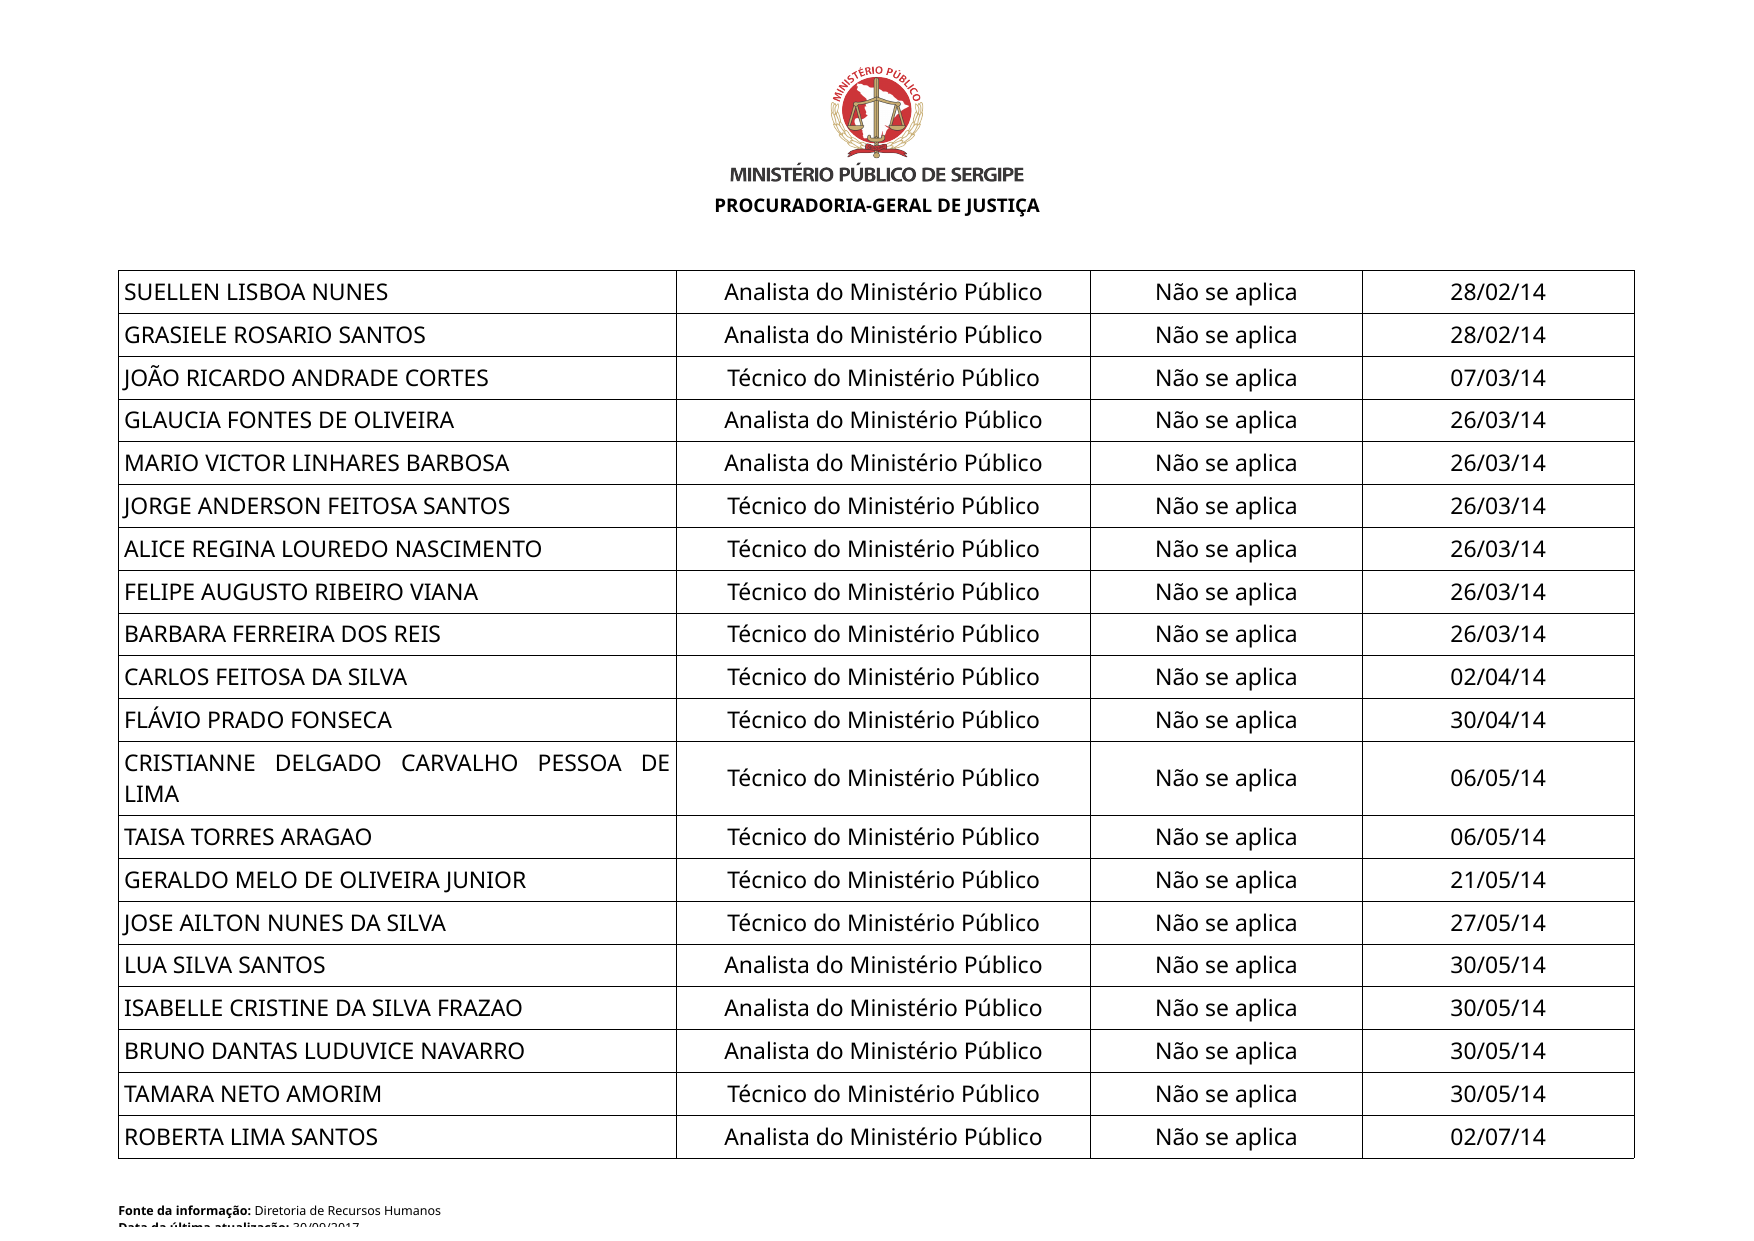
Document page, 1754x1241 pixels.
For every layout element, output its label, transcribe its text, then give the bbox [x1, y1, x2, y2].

table_cell Não se aplica [1091, 1030, 1362, 1072]
table_cell 26/03/14 [1363, 528, 1634, 570]
table_cell 30/04/14 [1363, 699, 1634, 741]
table_cell CRISTIANNE DELGADO CARVALHO PESSOA DE LIMA [119, 742, 676, 815]
table_cell Não se aplica [1091, 1116, 1362, 1157]
table_cell 28/02/14 [1363, 314, 1634, 356]
table_cell Não se aplica [1091, 699, 1362, 741]
table_cell 30/05/14 [1363, 987, 1634, 1029]
table_cell Não se aplica [1091, 816, 1362, 858]
table_cell Não se aplica [1091, 271, 1362, 313]
table_cell Não se aplica [1091, 656, 1362, 698]
table_cell Analista do Ministério Público [677, 987, 1090, 1029]
table_cell Analista do Ministério Público [677, 442, 1090, 484]
table_cell 26/03/14 [1363, 571, 1634, 612]
table_cell FLÁVIO PRADO FONSECA [119, 699, 676, 741]
table_cell 30/05/14 [1363, 1073, 1634, 1115]
table_cell Técnico do Ministério Público [677, 699, 1090, 741]
table_cell Analista do Ministério Público [677, 400, 1090, 441]
table_cell JORGE ANDERSON FEITOSA SANTOS [119, 485, 676, 527]
table_cell Não se aplica [1091, 314, 1362, 356]
table_cell Técnico do Ministério Público [677, 656, 1090, 698]
table_cell 26/03/14 [1363, 614, 1634, 655]
table_cell Não se aplica [1091, 357, 1362, 398]
table_cell 02/04/14 [1363, 656, 1634, 698]
table_cell GLAUCIA FONTES DE OLIVEIRA [119, 400, 676, 441]
table_cell Analista do Ministério Público [677, 1030, 1090, 1072]
picture [730, 66, 1024, 185]
table_cell CARLOS FEITOSA DA SILVA [119, 656, 676, 698]
table_cell SUELLEN LISBOA NUNES [119, 271, 676, 313]
table_cell Técnico do Ministério Público [677, 571, 1090, 612]
table_cell LUA SILVA SANTOS [119, 945, 676, 986]
table_cell Técnico do Ministério Público [677, 614, 1090, 655]
table_cell Não se aplica [1091, 742, 1362, 815]
table_cell 30/05/14 [1363, 945, 1634, 986]
table_cell 07/03/14 [1363, 357, 1634, 398]
table_cell Não se aplica [1091, 987, 1362, 1029]
table_cell Analista do Ministério Público [677, 1116, 1090, 1157]
table_cell ROBERTA LIMA SANTOS [119, 1116, 676, 1157]
table_cell TAMARA NETO AMORIM [119, 1073, 676, 1115]
table_cell 30/05/14 [1363, 1030, 1634, 1072]
table_cell GRASIELE ROSARIO SANTOS [119, 314, 676, 356]
table_cell Técnico do Ministério Público [677, 902, 1090, 943]
table_cell Não se aplica [1091, 571, 1362, 612]
table_cell Não se aplica [1091, 859, 1362, 901]
table_cell 06/05/14 [1363, 816, 1634, 858]
table_cell Analista do Ministério Público [677, 945, 1090, 986]
table_cell GERALDO MELO DE OLIVEIRA JUNIOR [119, 859, 676, 901]
table_cell TAISA TORRES ARAGAO [119, 816, 676, 858]
table_cell Não se aplica [1091, 442, 1362, 484]
table_cell JOSE AILTON NUNES DA SILVA [119, 902, 676, 943]
table_cell 06/05/14 [1363, 742, 1634, 815]
table_cell 02/07/14 [1363, 1116, 1634, 1157]
table_cell Analista do Ministério Público [677, 271, 1090, 313]
table_cell Não se aplica [1091, 1073, 1362, 1115]
table_cell Técnico do Ministério Público [677, 1073, 1090, 1115]
table_cell Técnico do Ministério Público [677, 485, 1090, 527]
table_cell 27/05/14 [1363, 902, 1634, 943]
table_cell BRUNO DANTAS LUDUVICE NAVARRO [119, 1030, 676, 1072]
table_cell Não se aplica [1091, 485, 1362, 527]
table_cell Não se aplica [1091, 528, 1362, 570]
table_cell Técnico do Ministério Público [677, 816, 1090, 858]
table_cell Não se aplica [1091, 400, 1362, 441]
table_cell ISABELLE CRISTINE DA SILVA FRAZAO [119, 987, 676, 1029]
table_cell Não se aplica [1091, 945, 1362, 986]
table_cell Técnico do Ministério Público [677, 357, 1090, 398]
table_cell Analista do Ministério Público [677, 314, 1090, 356]
table_cell Técnico do Ministério Público [677, 742, 1090, 815]
table_cell Não se aplica [1091, 902, 1362, 943]
table_cell MARIO VICTOR LINHARES BARBOSA [119, 442, 676, 484]
table_cell Técnico do Ministério Público [677, 859, 1090, 901]
table_cell 26/03/14 [1363, 442, 1634, 484]
table_cell FELIPE AUGUSTO RIBEIRO VIANA [119, 571, 676, 612]
table_cell Não se aplica [1091, 614, 1362, 655]
table_cell JOÃO RICARDO ANDRADE CORTES [119, 357, 676, 398]
table_cell BARBARA FERREIRA DOS REIS [119, 614, 676, 655]
table_cell Técnico do Ministério Público [677, 528, 1090, 570]
table_cell 26/03/14 [1363, 400, 1634, 441]
table_cell 28/02/14 [1363, 271, 1634, 313]
table_cell ALICE REGINA LOUREDO NASCIMENTO [119, 528, 676, 570]
table_cell 26/03/14 [1363, 485, 1634, 527]
table_cell 21/05/14 [1363, 859, 1634, 901]
